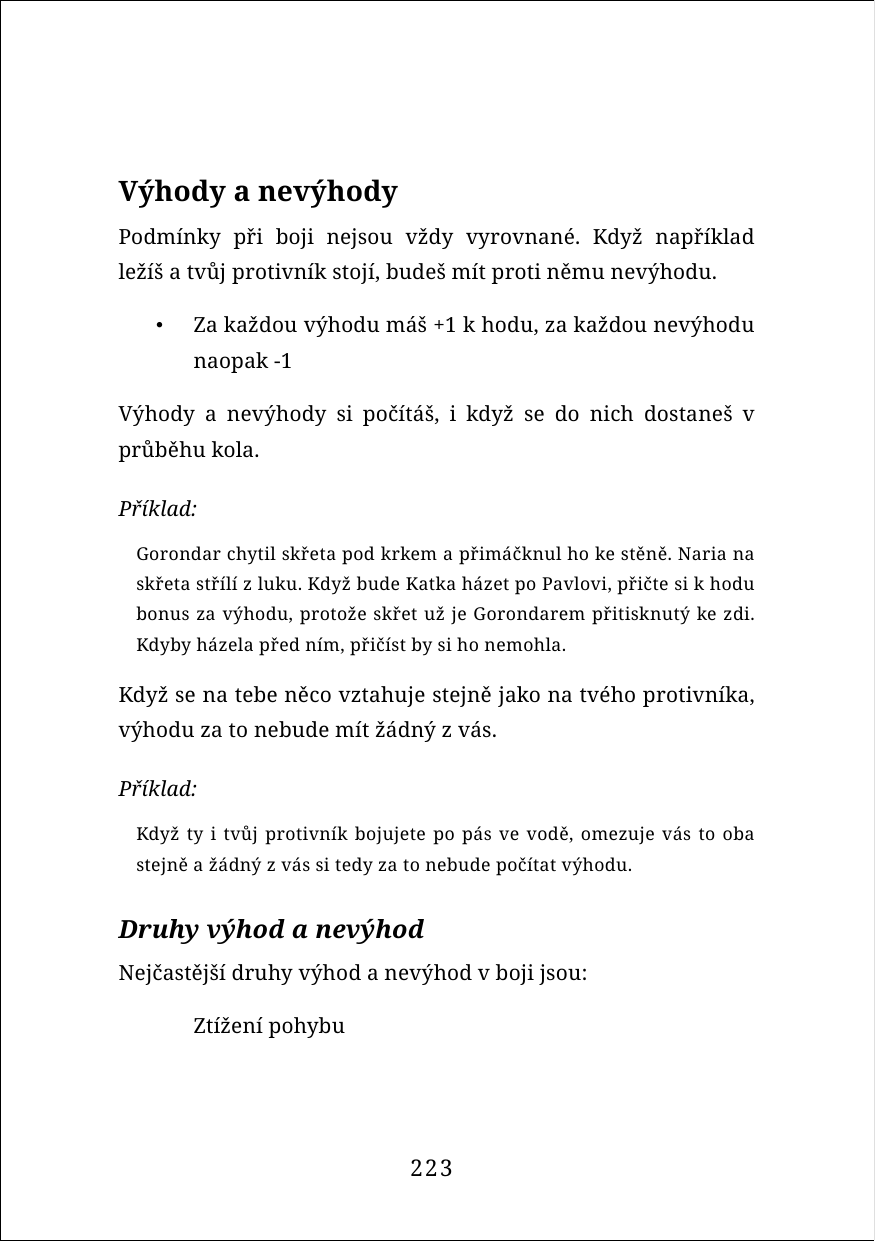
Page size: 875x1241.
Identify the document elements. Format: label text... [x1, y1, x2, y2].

text Příklad: [118, 494, 756, 522]
subtitle Výhody a nevýhody [118, 172, 756, 210]
subtitle Druhy výhod a nevýhod [118, 912, 756, 946]
text Výhody a nevýhody si počítáš, i když se do nich dostaneš v průběhu kola. [118, 399, 756, 463]
list Za každou výhodu máš +1 k hodu, za každou nevýhodu naopak -1 [156, 311, 756, 374]
text Příklad: [118, 774, 756, 803]
text Podmínky při boji nejsou vždy vyrovnané. Když například ležíš a tvůj protivník stojí, budeš mít proti němu nevýhodu. [118, 222, 756, 286]
text Gorondar chytil skřeta pod krkem a přimáčknul ho ke stěně. Naria na skřeta střílí z luku. Když bude Katka házet po Pavlovi, přičte si k hodu bonus za výhodu, protože skřet už je Gorondarem přitisknutý ke zdi. Kdyby házela před ním, přičíst by si ho nemohla. [136, 541, 756, 656]
text Když ty i tvůj protivník bojujete po pás ve vodě, omezuje vás to oba stejně a žádný z vás si tedy za to nebude počítat výhodu. [136, 822, 756, 876]
list Ztížení pohybu [156, 1011, 756, 1039]
text Nejčastější druhy výhod a nevýhod v boji jsou: [118, 958, 756, 986]
text Když se na tebe něco vztahuje stejně jako na tvého protivníka, výhodu za to nebude mít žádný z vás. [118, 680, 756, 744]
